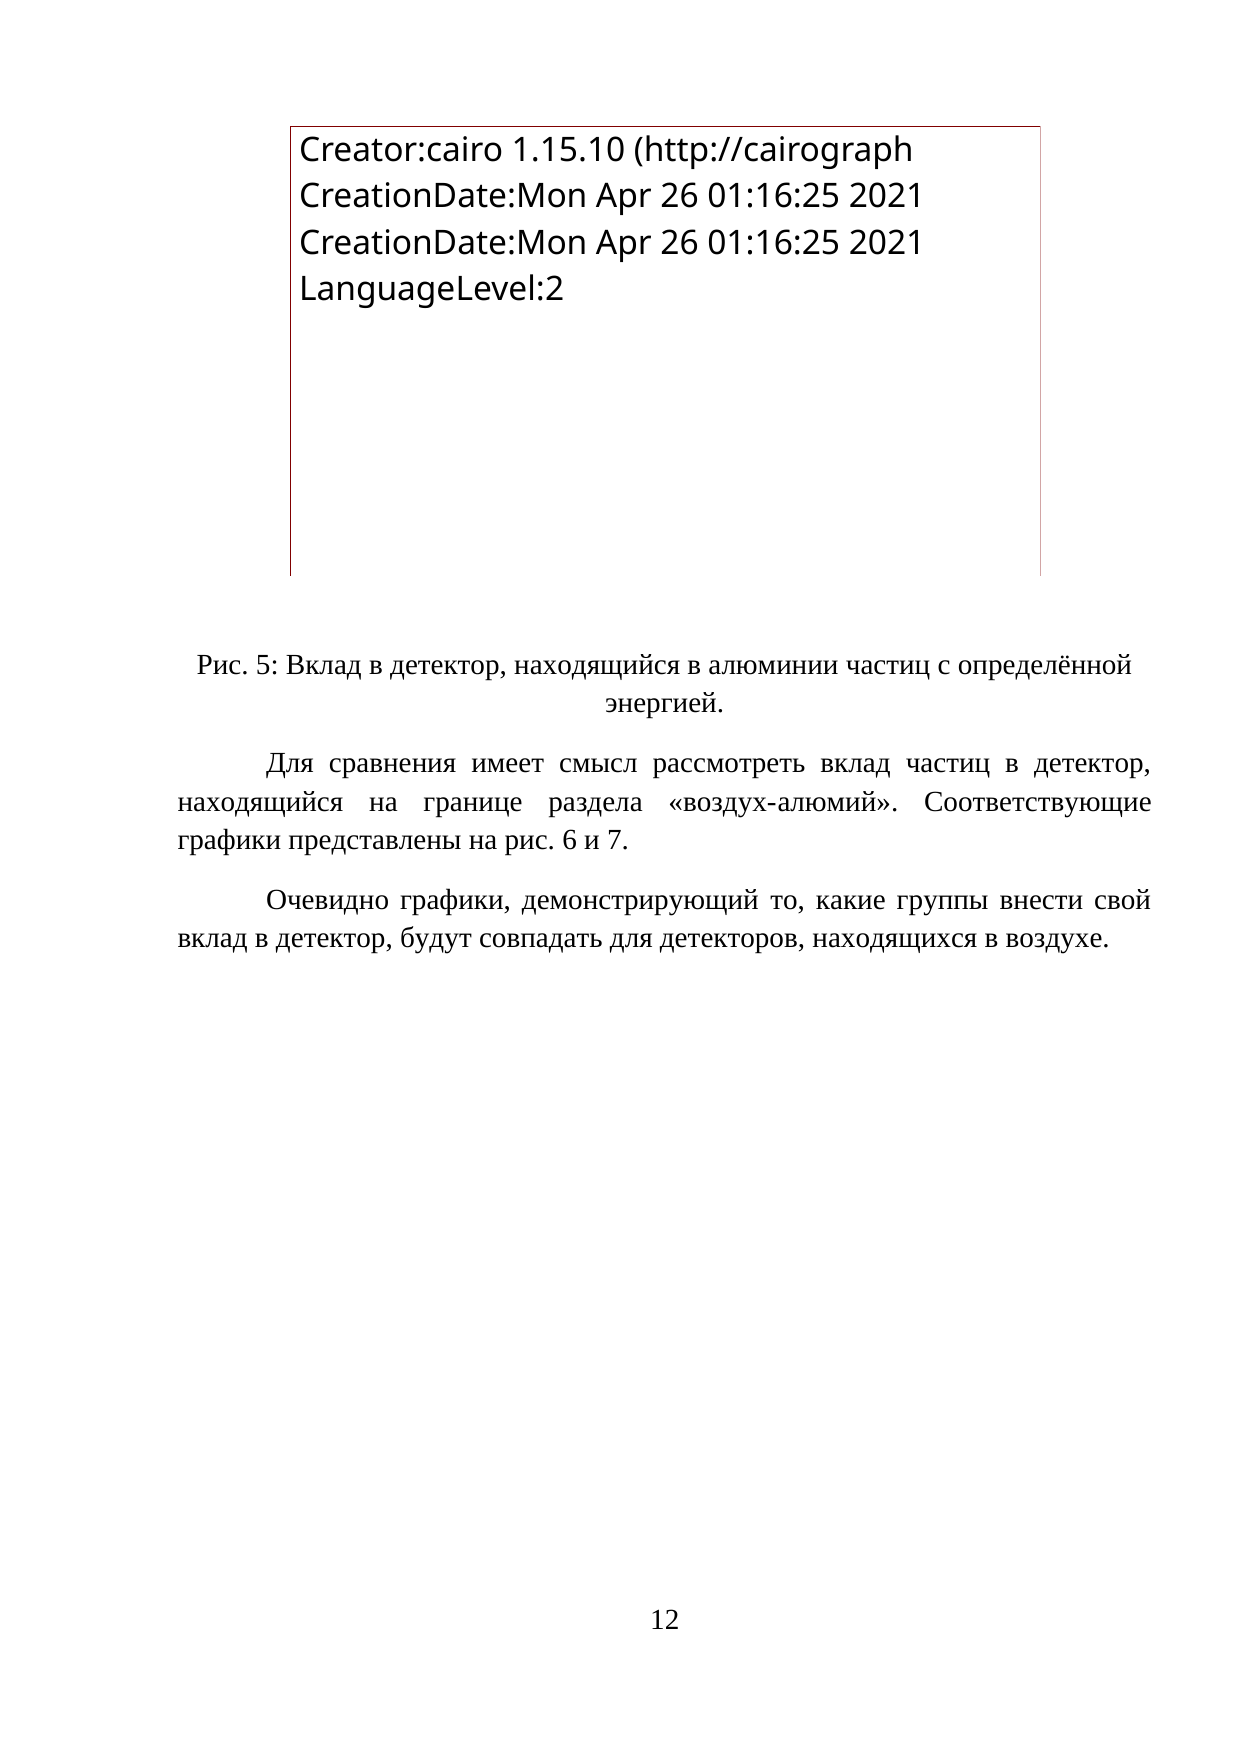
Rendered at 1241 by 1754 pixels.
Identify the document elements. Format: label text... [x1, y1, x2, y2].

table_header [177, 118, 1152, 641]
table_cell Рис. 5: Вклад в детектор, находящийся в алюминии частиц с определённой энергией. [177, 641, 1152, 745]
text Очевидно графики, демонстрирующий то, какие группы внести свой вклад в детектор, будут совпадать для детекторов, находящихся в воздухе. [177, 882, 1152, 954]
text Для сравнения имеет смысл рассмотреть вклад частиц в детектор, находящийся на границе раздела «воздух-алюмий». Соответствующие графики представлены на рис. 6 и 7. [177, 745, 1152, 856]
